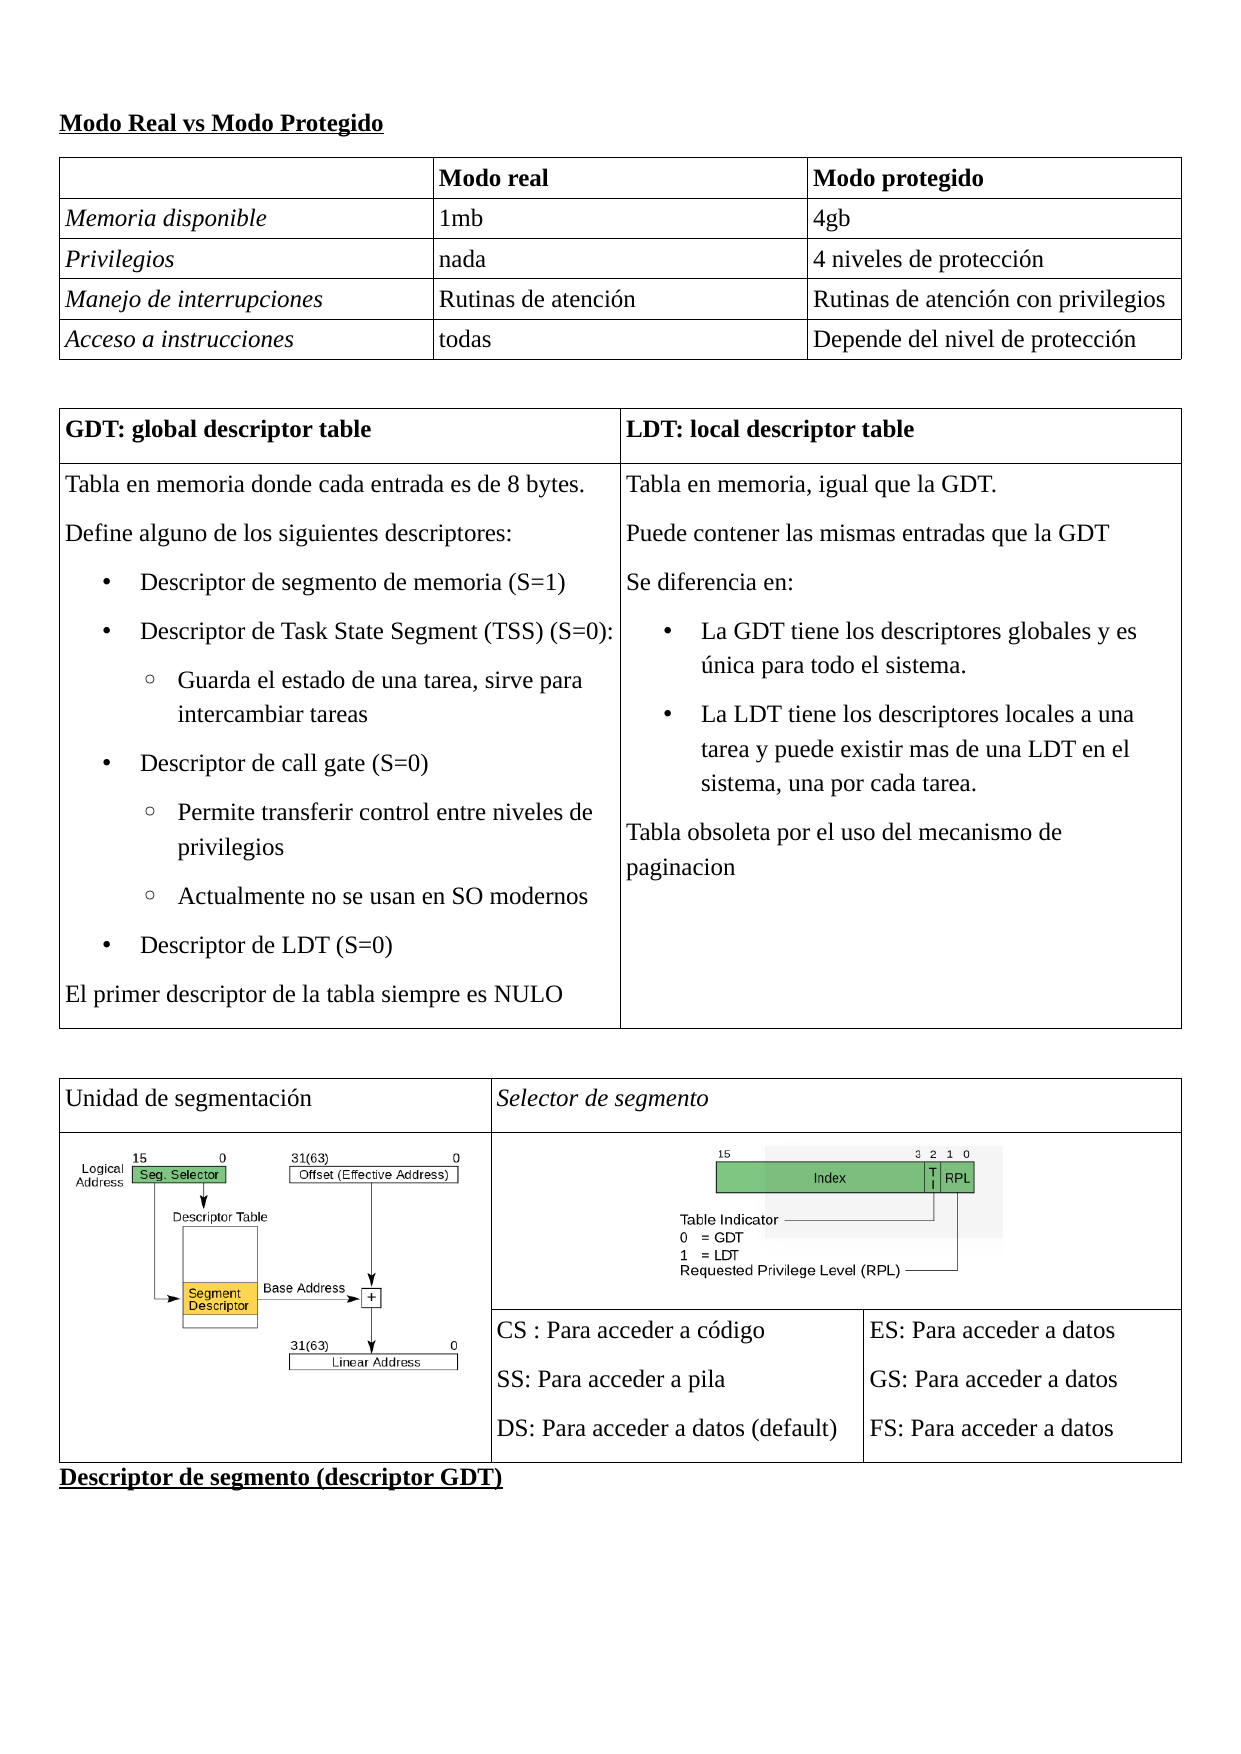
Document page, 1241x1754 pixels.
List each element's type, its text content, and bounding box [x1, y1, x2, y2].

table_cell Privilegios [60, 239, 433, 278]
text Descriptor de segmento (descriptor GDT) [59, 1463, 1181, 1491]
table_cell Rutinas de atención [434, 279, 807, 318]
table_cell Memoria disponible [60, 199, 433, 238]
table_cell Acceso a instrucciones [60, 320, 433, 359]
table_cell [492, 1133, 1181, 1309]
text Modo Real vs Modo Protegido [59, 108, 1181, 137]
picture [64, 1138, 478, 1388]
table_cell Rutinas de atención con privilegios [808, 279, 1181, 318]
table_header LDT: local descriptor table [621, 409, 1181, 463]
table_cell todas [434, 320, 807, 359]
table_cell 4 niveles de protección [808, 239, 1181, 278]
table_cell CS : Para acceder a código SS: Para acceder a pila DS: Para acceder a datos (default) [492, 1310, 863, 1462]
table_cell [60, 1133, 491, 1462]
table_header GDT: global descriptor table [60, 409, 620, 463]
table_cell Tabla en memoria, igual que la GDT. Puede contener las mismas entradas que la GDT Se diferencia en: La GDT tiene los descriptores globales y es única para todo el sistema. La LDT tiene los descriptores locales a una tarea y puede existir mas de una LDT en el sistema, una por cada tarea. Tabla obsoleta por el uso del mecanismo de paginacion [621, 464, 1181, 1028]
table_cell Depende del nivel de protección [808, 320, 1181, 359]
table_cell Tabla en memoria donde cada entrada es de 8 bytes. Define alguno de los siguientes descriptores: Descriptor de segmento de memoria (S=1) Descriptor de Task State Segment (TSS) (S=0): Guarda el estado de una tarea, sirve para intercambiar tareas Descriptor de call gate (S=0) Permite transferir control entre niveles de privilegios Actualmente no se usan en SO modernos Descriptor de LDT (S=0) El primer descriptor de la tabla siempre es NULO [60, 464, 620, 1028]
table_header Modo real [434, 158, 807, 197]
table_header Unidad de segmentación [60, 1079, 491, 1132]
table_header [60, 158, 433, 197]
table_cell ES: Para acceder a datos GS: Para acceder a datos FS: Para acceder a datos [864, 1310, 1181, 1462]
table_cell 4gb [808, 199, 1181, 238]
table_header Selector de segmento [492, 1079, 1181, 1132]
picture [669, 1138, 1003, 1289]
table_cell Manejo de interrupciones [60, 279, 433, 318]
table_cell nada [434, 239, 807, 278]
table_header Modo protegido [808, 158, 1181, 197]
table_cell 1mb [434, 199, 807, 238]
